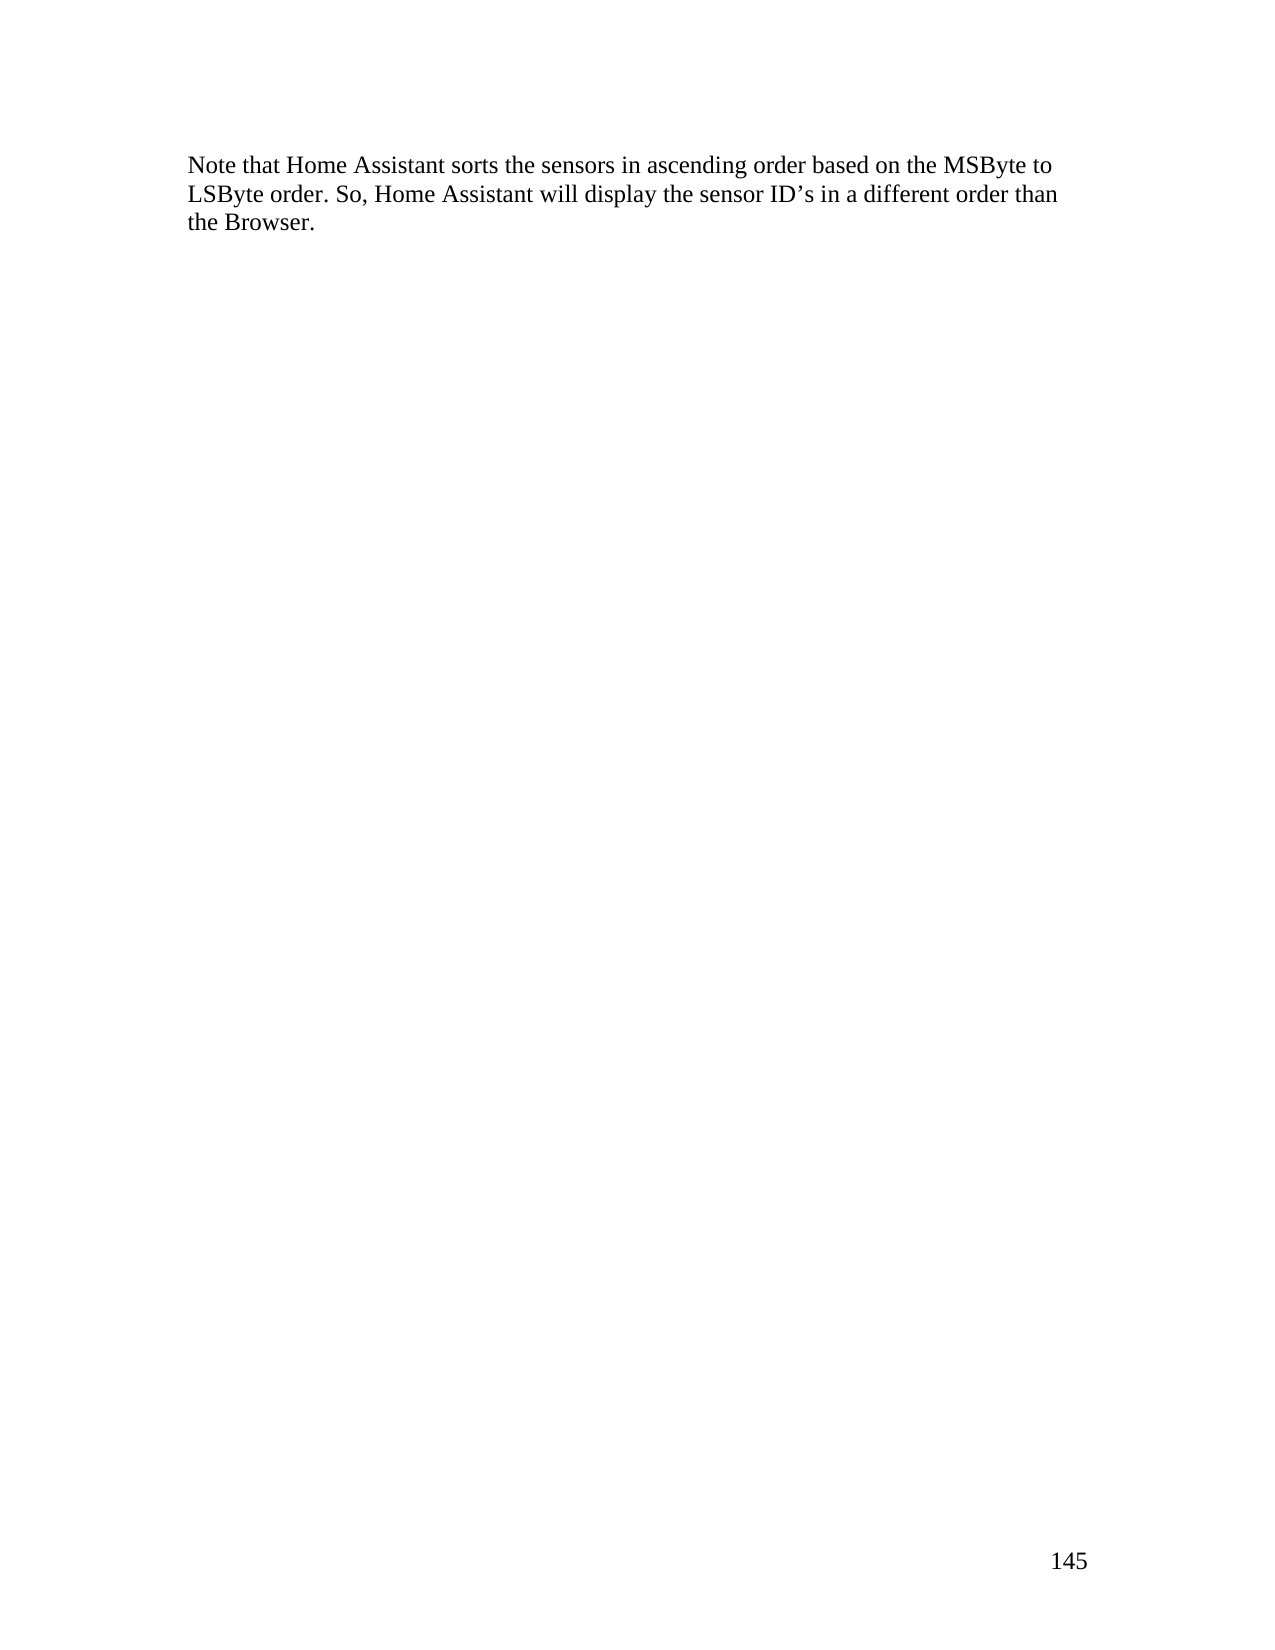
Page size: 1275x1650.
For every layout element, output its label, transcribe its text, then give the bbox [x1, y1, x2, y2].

text Note that Home Assistant sorts the sensors in ascending order based on the MSByte to LSByte order. So, Home Assistant will display the sensor ID’s in a different order than the Browser. [187, 150, 1087, 236]
